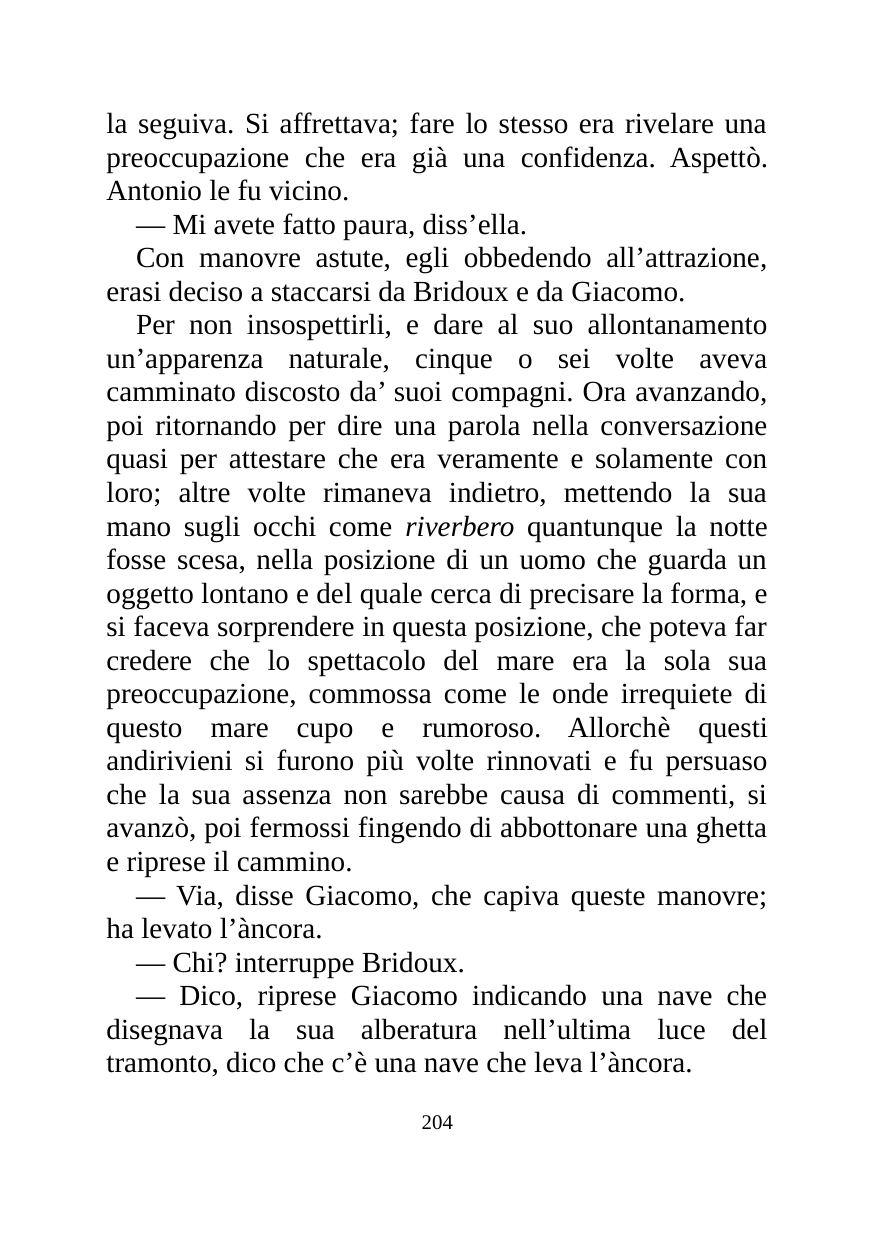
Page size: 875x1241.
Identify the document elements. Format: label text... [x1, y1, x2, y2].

text la seguiva. Si affrettava; fare lo stesso era rivelare una preoccupazione che era già una confidenza. Aspettò. Antonio le fu vicino. [106, 106, 768, 207]
text — Mi avete fatto paura, diss’ella. [106, 207, 768, 240]
text Per non insospettirli, e dare al suo allontanamento un’apparenza naturale, cinque o sei volte aveva camminato discosto da’ suoi compagni. Ora avanzando, poi ritornando per dire una parola nella conversazione quasi per attestare che era veramente e solamente con loro; altre volte rimaneva indietro, mettendo la sua mano sugli occhi come riverbero quantunque la notte fosse scesa, nella posizione di un uomo che guarda un oggetto lontano e del quale cerca di precisare la forma, e si faceva sorprendere in questa posizione, che poteva far credere che lo spettacolo del mare era la sola sua preoccupazione, commossa come le onde irrequiete di questo mare cupo e rumoroso. Allorchè questi andirivieni si furono più volte rinnovati e fu persuaso che la sua assenza non sarebbe causa di commenti, si avanzò, poi fermossi fingendo di abbottonare una ghetta e riprese il cammino. [106, 307, 768, 878]
text — Via, disse Giacomo, che capiva queste manovre; ha levato l’àncora. [106, 878, 768, 945]
text Con manovre astute, egli obbedendo all’attrazione, erasi deciso a staccarsi da Bridoux e da Giacomo. [106, 240, 768, 307]
text — Dico, riprese Giacomo indicando una nave che disegnava la sua alberatura nell’ultima luce del tramonto, dico che c’è una nave che leva l’àncora. [106, 978, 768, 1079]
text — Chi? interruppe Bridoux. [106, 945, 768, 978]
